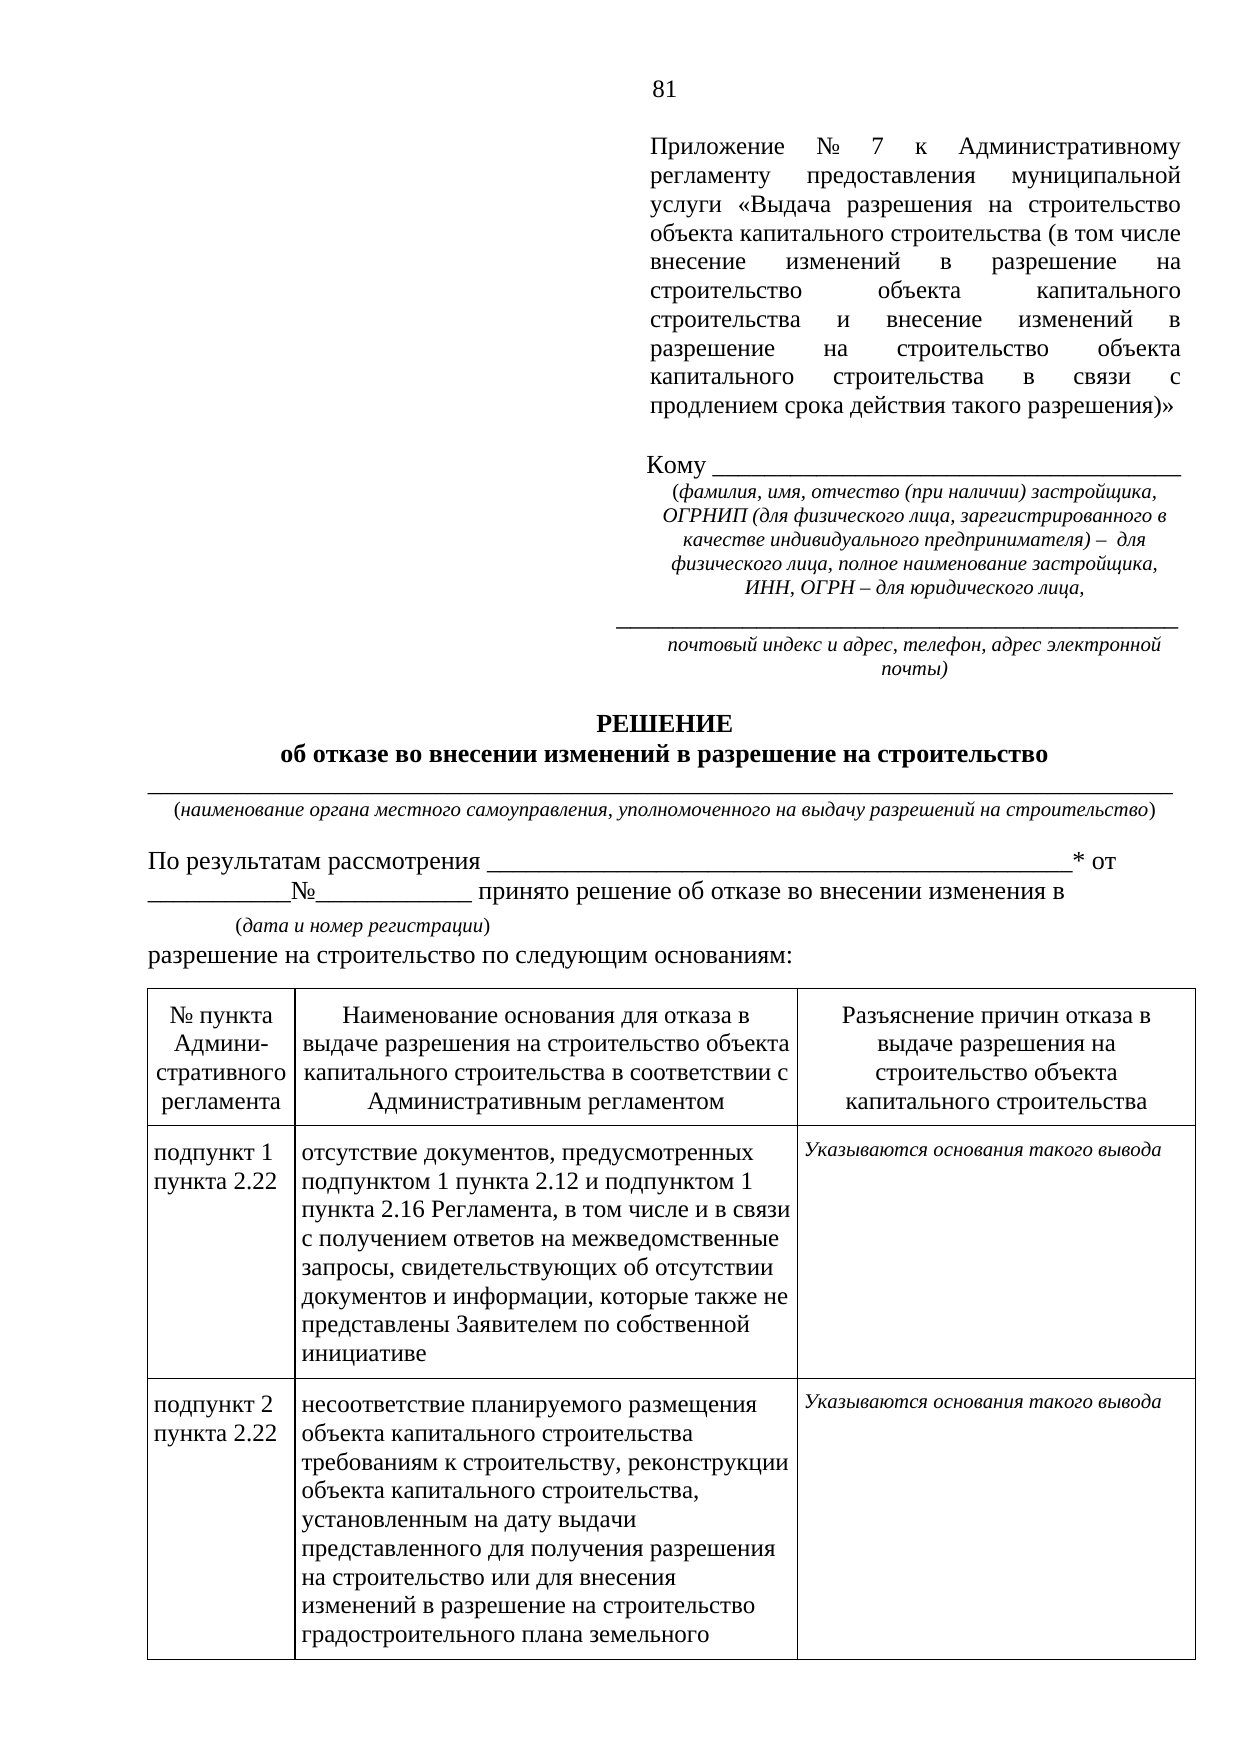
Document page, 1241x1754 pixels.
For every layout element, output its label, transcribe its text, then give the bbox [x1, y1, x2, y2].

table_cell Указываются основания такого вывода [798, 1379, 1195, 1659]
text разрешение на строительство по следующим основаниям: [148, 939, 1181, 969]
text По результатам рассмотрения _____________________________________________* от ___________№____________ принято решение об отказе во внесении изменения в [148, 845, 1181, 905]
table_cell отсутствие документов, предусмотренных подпунктом 1 пункта 2.12 и подпунктом 1 пункта 2.16 Регламента, в том числе и в связи с получением ответов на межведомственные запросы, свидетельствующих об отсутствии документов и информации, которые также не представлены Заявителем по собственной инициативе [296, 1126, 797, 1378]
text Приложение № 7 к Административному регламенту предоставления муниципальной услуги «Выдача разрешения на строительство объекта капитального строительства (в том числе внесение изменений в разрешение на строительство объекта капитального строительства и внесение изменений в разрешение на строительство объекта капитального строительства в связи с продлением срока действия такого разрешения)» [650, 131, 1181, 419]
table_header № пункта Админи-стративного регламента [148, 989, 294, 1125]
text __________________________________________________________________________________ [148, 768, 1181, 797]
table_cell подпункт 1 пункта 2.22 [148, 1126, 294, 1378]
table_header Разъяснение причин отказа в выдаче разрешения на строительство объекта капитального строительства [798, 989, 1195, 1125]
text ________________________________________ [148, 599, 1181, 632]
table_cell подпункт 2 пункта 2.22 [148, 1379, 294, 1659]
table_cell Указываются основания такого вывода [798, 1126, 1195, 1378]
text Кому ____________________________________ [148, 449, 1181, 479]
table_header Наименование основания для отказа в выдаче разрешения на строительство объекта капитального строительства в соответствии с Административным регламентом [296, 989, 797, 1125]
text почтовый индекс и адрес, телефон, адрес электронной почты) [650, 632, 1181, 680]
table_cell несоответствие планируемого размещения объекта капитального строительства требованиям к строительству, реконструкции объекта капитального строительства, установленным на дату выдачи представленного для получения разрешения на строительство или для внесения изменений в разрешение на строительство градостроительного плана земельного [296, 1379, 797, 1659]
text РЕШЕНИЕ об отказе во внесении изменений в разрешение на строительство [148, 708, 1181, 768]
text (наименование органа местного самоуправления, уполномоченного на выдачу разрешений на строительство) [148, 797, 1181, 821]
text (дата и номер регистрации) [148, 905, 1181, 939]
text (фамилия, имя, отчество (при наличии) застройщика, ОГРНИП (для физического лица, зарегистрированного в качестве индивидуального предпринимателя) – для физического лица, полное наименование застройщика, ИНН, ОГРН – для юридического лица, [650, 479, 1181, 599]
